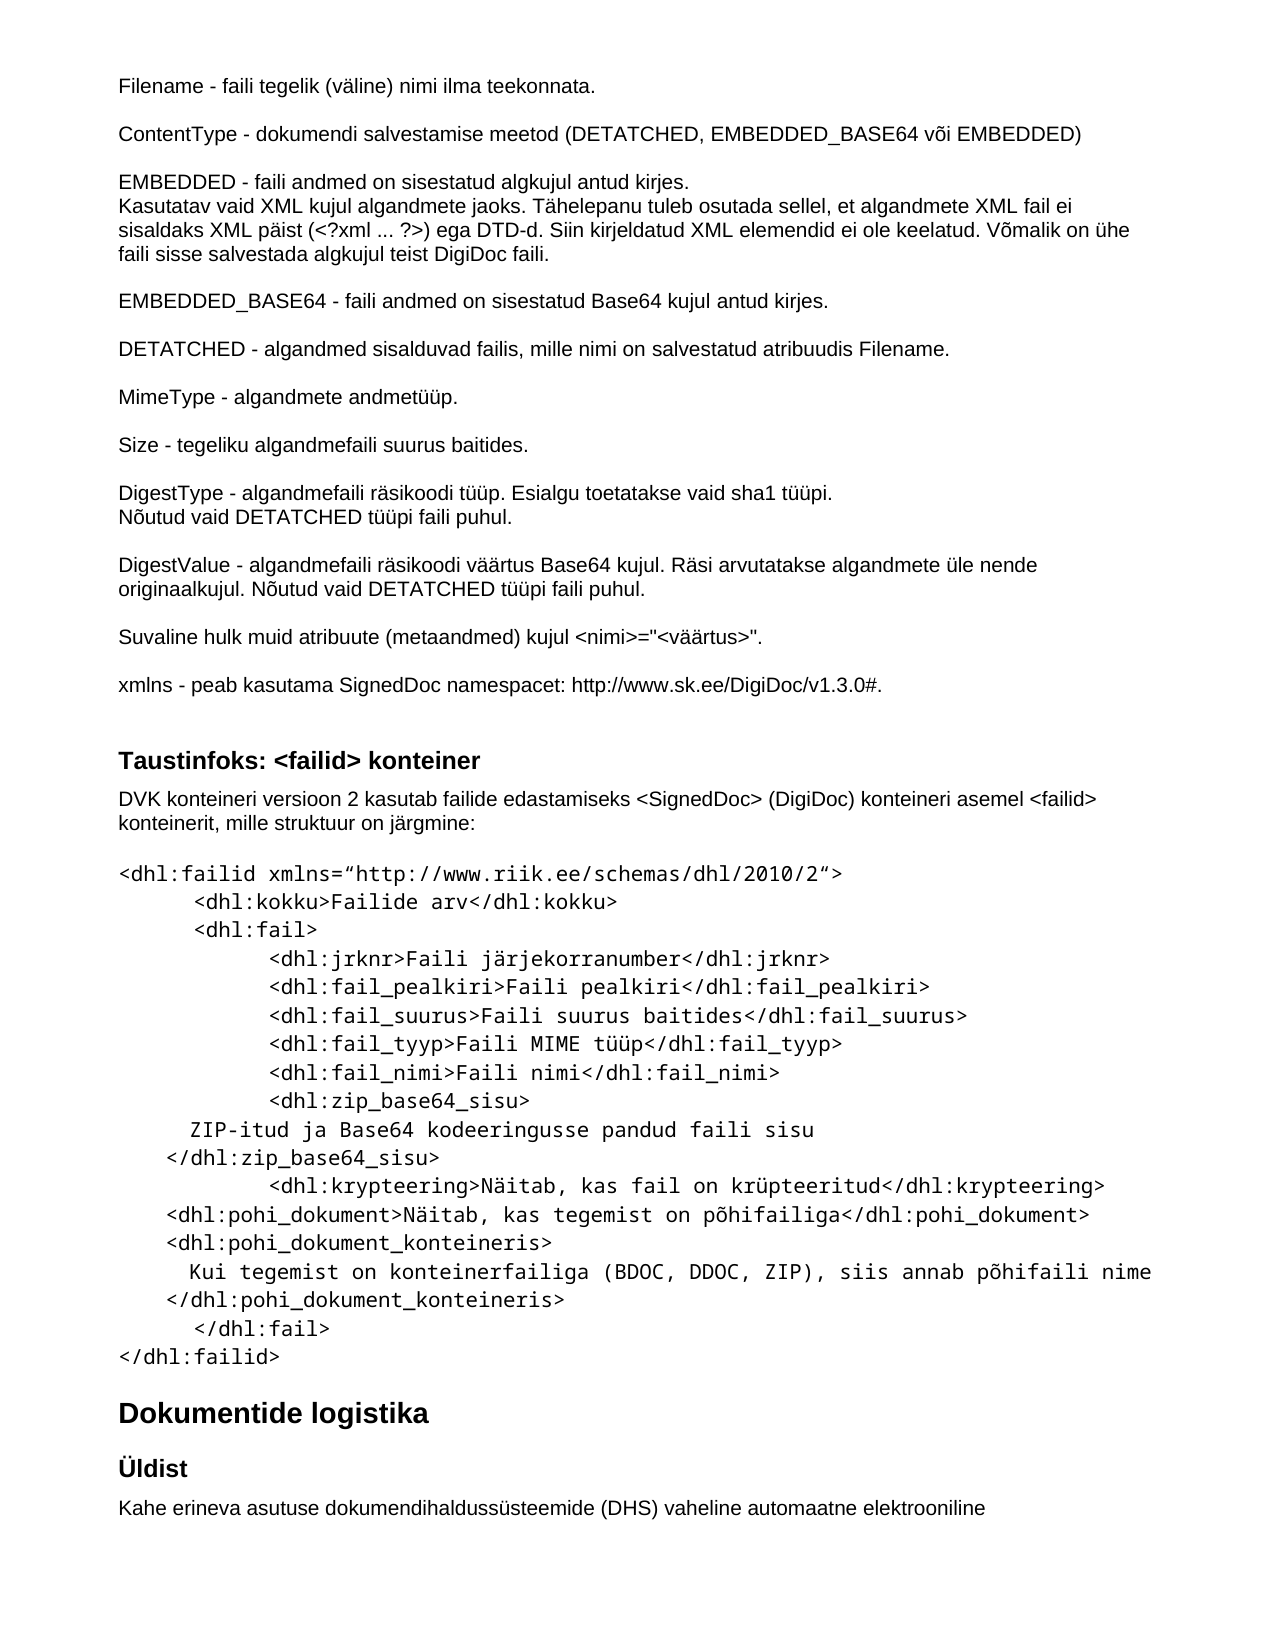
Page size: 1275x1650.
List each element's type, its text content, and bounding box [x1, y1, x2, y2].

text Kasutatav vaid XML kujul algandmete jaoks. Tähelepanu tuleb osutada sellel, et algandmete XML fail ei sisaldaks XML päist (<?xml ... ?>) ega DTD-d. Siin kirjeldatud XML elemendid ei ole keelatud. Võmalik on ühe faili sisse salvestada algkujul teist DigiDoc faili. [118, 193, 1157, 265]
text <dhl:pohi_dokument>Näitab, kas tegemist on põhifailiga</dhl:pohi_dokument> [142, 1200, 1157, 1228]
text </dhl:fail> [118, 1314, 1157, 1342]
text <dhl:fail_tyyp>Faili MIME tüüp</dhl:fail_tyyp> [118, 1029, 1157, 1058]
text <dhl:kokku>Failide arv</dhl:kokku> [118, 887, 1157, 916]
text <dhl:jrknr>Faili järjekorranumber</dhl:jrknr> [118, 944, 1157, 972]
text Kui tegemist on konteinerfailiga (BDOC, DDOC, ZIP), siis annab põhifaili nime [165, 1257, 1157, 1285]
text <dhl:pohi_dokument_konteineris> [142, 1228, 1157, 1257]
text DETATCHED - algandmed sisalduvad failis, mille nimi on salvestatud atribuudis Filename. [118, 337, 1157, 361]
subtitle Dokumentide logistika [118, 1396, 1157, 1429]
text </dhl:pohi_dokument_konteineris> [142, 1285, 1157, 1314]
text <dhl:failid xmlns=“http://www.riik.ee/schemas/dhl/2010/2“> [118, 859, 1157, 887]
text MimeType - algandmete andmetüüp. [118, 385, 1157, 409]
text ZIP-itud ja Base64 kodeeringusse pandud faili sisu [165, 1115, 1157, 1143]
text EMBEDDED_BASE64 - faili andmed on sisestatud Base64 kujul antud kirjes. [118, 289, 1157, 313]
text ContentType - dokumendi salvestamise meetod (DETATCHED, EMBEDDED_BASE64 või EMBEDDED) [118, 122, 1157, 146]
text <dhl:fail_pealkiri>Faili pealkiri</dhl:fail_pealkiri> [118, 972, 1157, 1001]
text <dhl:fail_suurus>Faili suurus baitides</dhl:fail_suurus> [118, 1001, 1157, 1029]
text Nõutud vaid DETATCHED tüüpi faili puhul. [118, 505, 1157, 529]
text </dhl:failid> [118, 1342, 1157, 1371]
text <dhl:fail> [118, 916, 1157, 944]
text </dhl:zip_base64_sisu> [142, 1143, 1157, 1172]
text <dhl:krypteering>Näitab, kas fail on krüpteeritud</dhl:krypteering> [118, 1172, 1157, 1200]
text Kahe erineva asutuse dokumendihaldussüsteemide (DHS) vaheline automaatne elektrooniline [118, 1495, 1157, 1519]
text DVK konteineri versioon 2 kasutab failide edastamiseks <SignedDoc> (DigiDoc) konteineri asemel <failid> konteinerit, mille struktuur on järgmine: [118, 787, 1157, 835]
text Suvaline hulk muid atribuute (metaandmed) kujul <nimi>="<väärtus>". [118, 625, 1157, 649]
subtitle Üldist [118, 1454, 1157, 1483]
text Size - tegeliku algandmefaili suurus baitides. [118, 433, 1157, 457]
text Filename - faili tegelik (väline) nimi ilma teekonnata. [118, 74, 1157, 98]
text xmlns - peab kasutama SignedDoc namespacet: http://www.sk.ee/DigiDoc/v1.3.0#. [118, 673, 1157, 697]
text <dhl:zip_base64_sisu> [118, 1086, 1157, 1115]
subtitle Taustinfoks: <failid> konteiner [118, 746, 1157, 774]
text DigestType - algandmefaili räsikoodi tüüp. Esialgu toetatakse vaid sha1 tüüpi. [118, 481, 1157, 505]
text DigestValue - algandmefaili räsikoodi väärtus Base64 kujul. Räsi arvutatakse algandmete üle nende originaalkujul. Nõutud vaid DETATCHED tüüpi faili puhul. [118, 553, 1157, 601]
text <dhl:fail_nimi>Faili nimi</dhl:fail_nimi> [118, 1058, 1157, 1086]
text EMBEDDED - faili andmed on sisestatud algkujul antud kirjes. [118, 169, 1157, 193]
